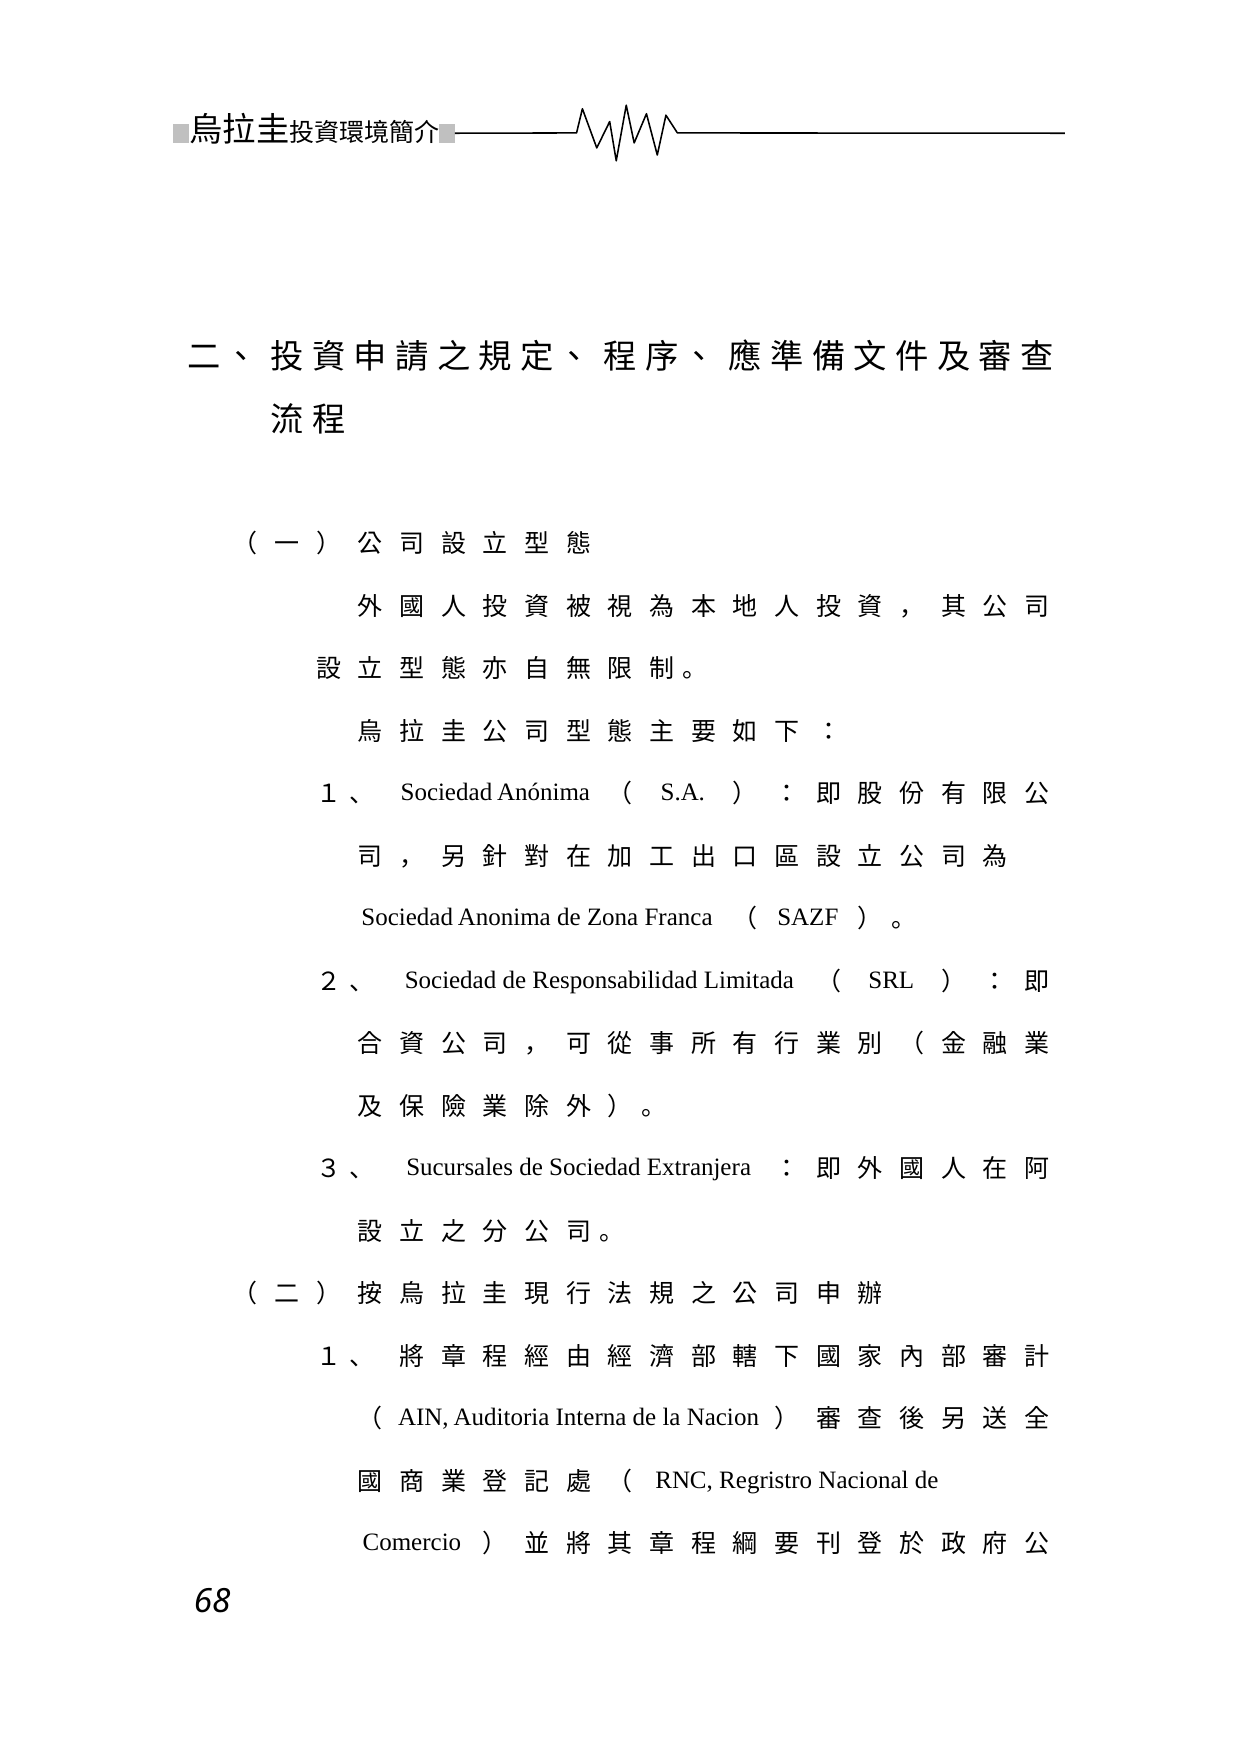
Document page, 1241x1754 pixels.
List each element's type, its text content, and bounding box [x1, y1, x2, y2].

text 烏拉圭公司型態主要如下： [281, 688, 1058, 750]
text 外國人投資被視為本地人投資，其公司設立型態亦自無限制。 [281, 563, 1058, 688]
text （二）按烏拉圭現行法規之公司申辦 [207, 1250, 1058, 1313]
text ２、Sociedad de Responsabilidad Limitada（SRL）：即合資公司，可從事所有行業別（金融業及保險業除外）。 [281, 938, 1058, 1125]
text ３、Sucursales de Sociedad Extranjera：即外國人在阿設立之分公司。 [281, 1125, 1058, 1250]
text １、Sociedad Anónima（S.A.）：即股份有限公司，另針對在加工出口區設立公司為Sociedad Anonima de Zona Franca（SAZF）。 [281, 750, 1058, 938]
text １、將章程經由經濟部轄下國家內部審計（AIN, Auditoria Interna de la Nacion）審查後另送全國商業登記處（RNC, Regristro Nacional de Comercio）並將其章程綱要刊登於政府公 [281, 1313, 1058, 1563]
text 二、投資申請之規定、程序、應準備文件及審查流程 [183, 313, 1058, 438]
text （一）公司設立型態 [207, 500, 1058, 563]
